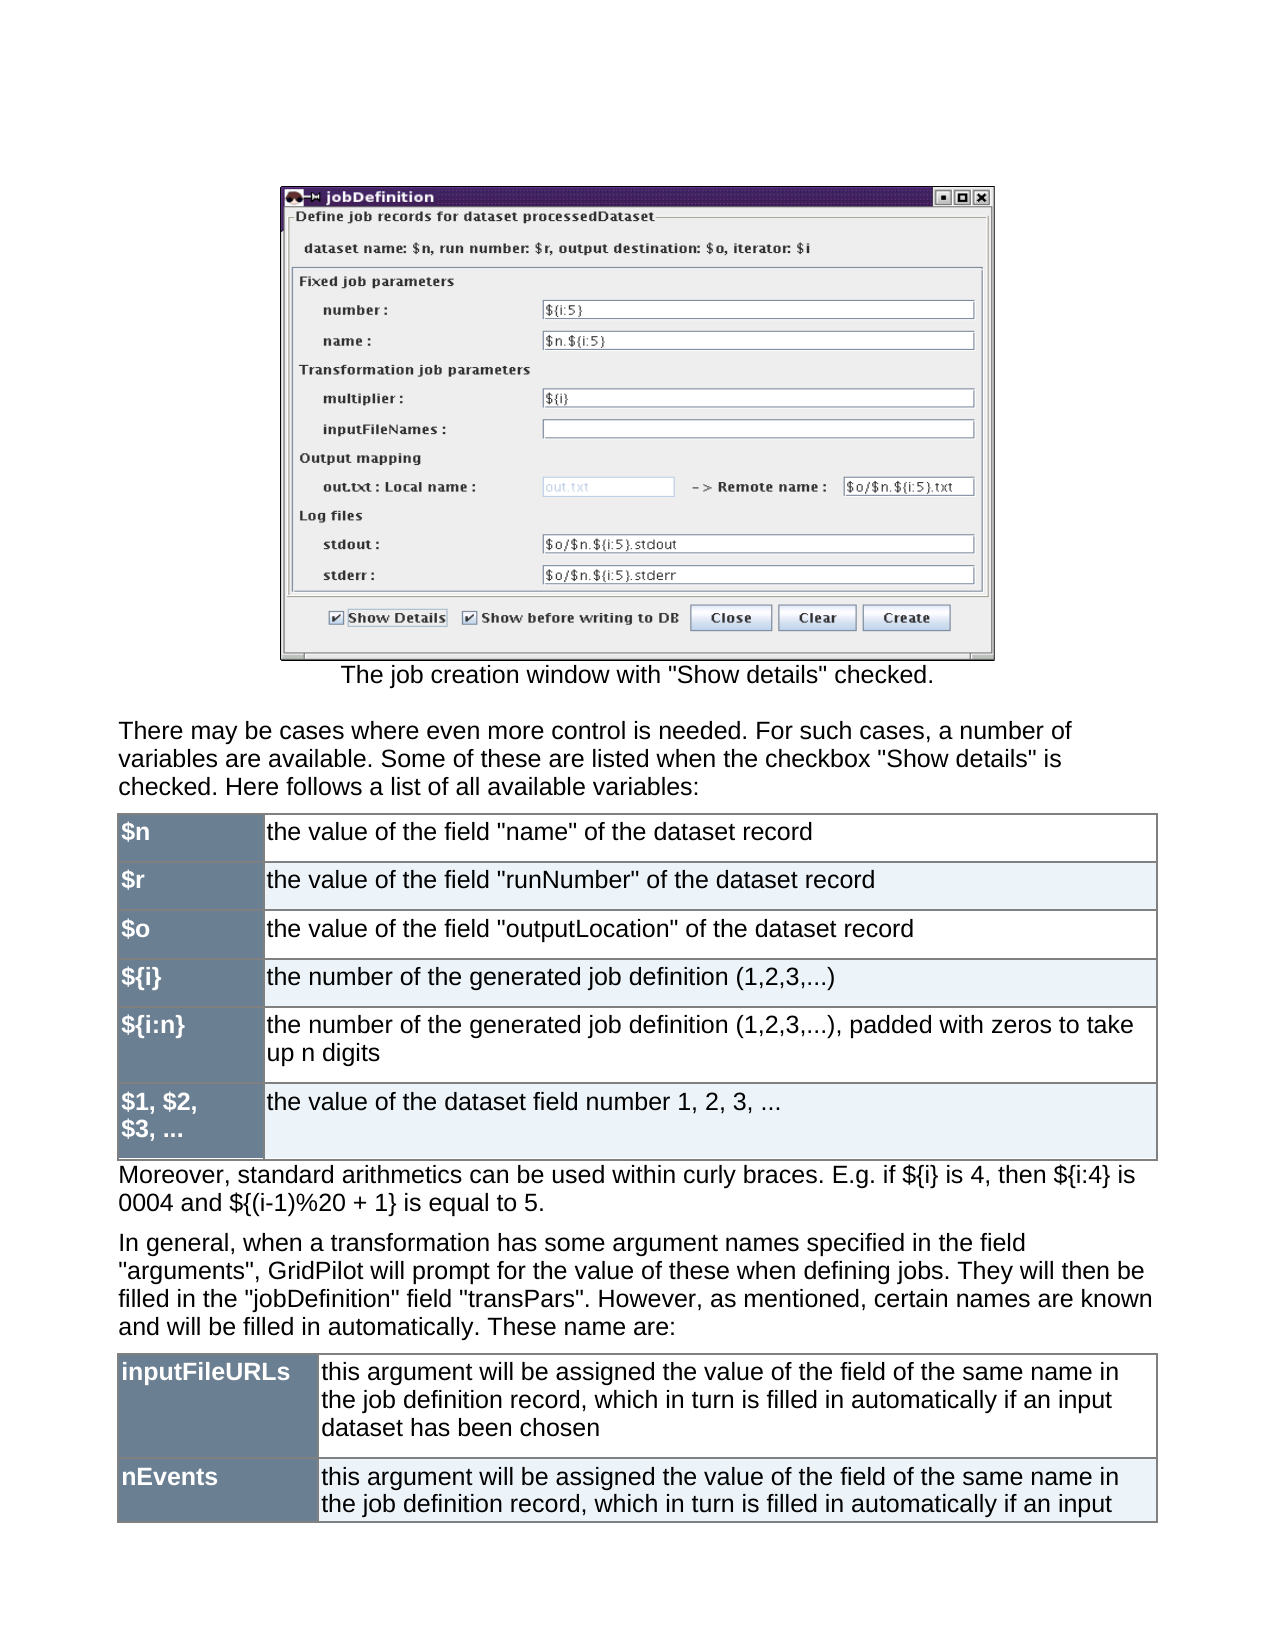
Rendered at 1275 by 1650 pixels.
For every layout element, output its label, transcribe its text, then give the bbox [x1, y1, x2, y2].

table_cell ${i:n} [119, 1008, 263, 1082]
table_cell the number of the generated job definition (1,2,3,...) [265, 960, 1156, 1006]
table_header $n [119, 815, 263, 861]
table_cell $1, $2, $3, ... [119, 1084, 263, 1158]
table_header inputFileURLs [119, 1355, 317, 1457]
table_cell ${i} [119, 960, 263, 1006]
table_cell the value of the field "outputLocation" of the dataset record [265, 911, 1156, 958]
table_cell this argument will be assigned the value of the field of the same name in the job definition record, which in turn is filled in automatically if an input [319, 1459, 1156, 1521]
text Moreover, standard arithmetics can be used within curly braces. E.g. if ${i} is 4, then ${i:4} is 0004 and ${(i-1)%20 + 1} is equal to 5. [118, 1161, 1157, 1216]
table_cell $o [119, 911, 263, 958]
text There may be cases where even more control is needed. For such cases, a number of variables are available. Some of these are listed when the checkbox "Show details" is checked. Here follows a list of all available variables: [118, 716, 1157, 800]
text The job creation window with "Show details" checked. [118, 661, 1157, 688]
table_cell nEvents [119, 1459, 317, 1521]
table_cell $r [119, 863, 263, 909]
table_cell the value of the field "runNumber" of the dataset record [265, 863, 1156, 909]
table_header this argument will be assigned the value of the field of the same name in the job definition record, which in turn is filled in automatically if an input dataset has been chosen [319, 1355, 1156, 1457]
picture [280, 186, 995, 661]
table_cell the value of the dataset field number 1, 2, 3, ... [265, 1084, 1156, 1158]
table_cell the number of the generated job definition (1,2,3,...), padded with zeros to take up n digits [265, 1008, 1156, 1082]
text In general, when a transformation has some argument names specified in the field "arguments", GridPilot will prompt for the value of these when defining jobs. They will then be filled in the "jobDefinition" field "transPars". However, as mentioned, certain names are known and will be filled in automatically. These name are: [118, 1229, 1157, 1341]
table_header the value of the field "name" of the dataset record [265, 815, 1156, 861]
